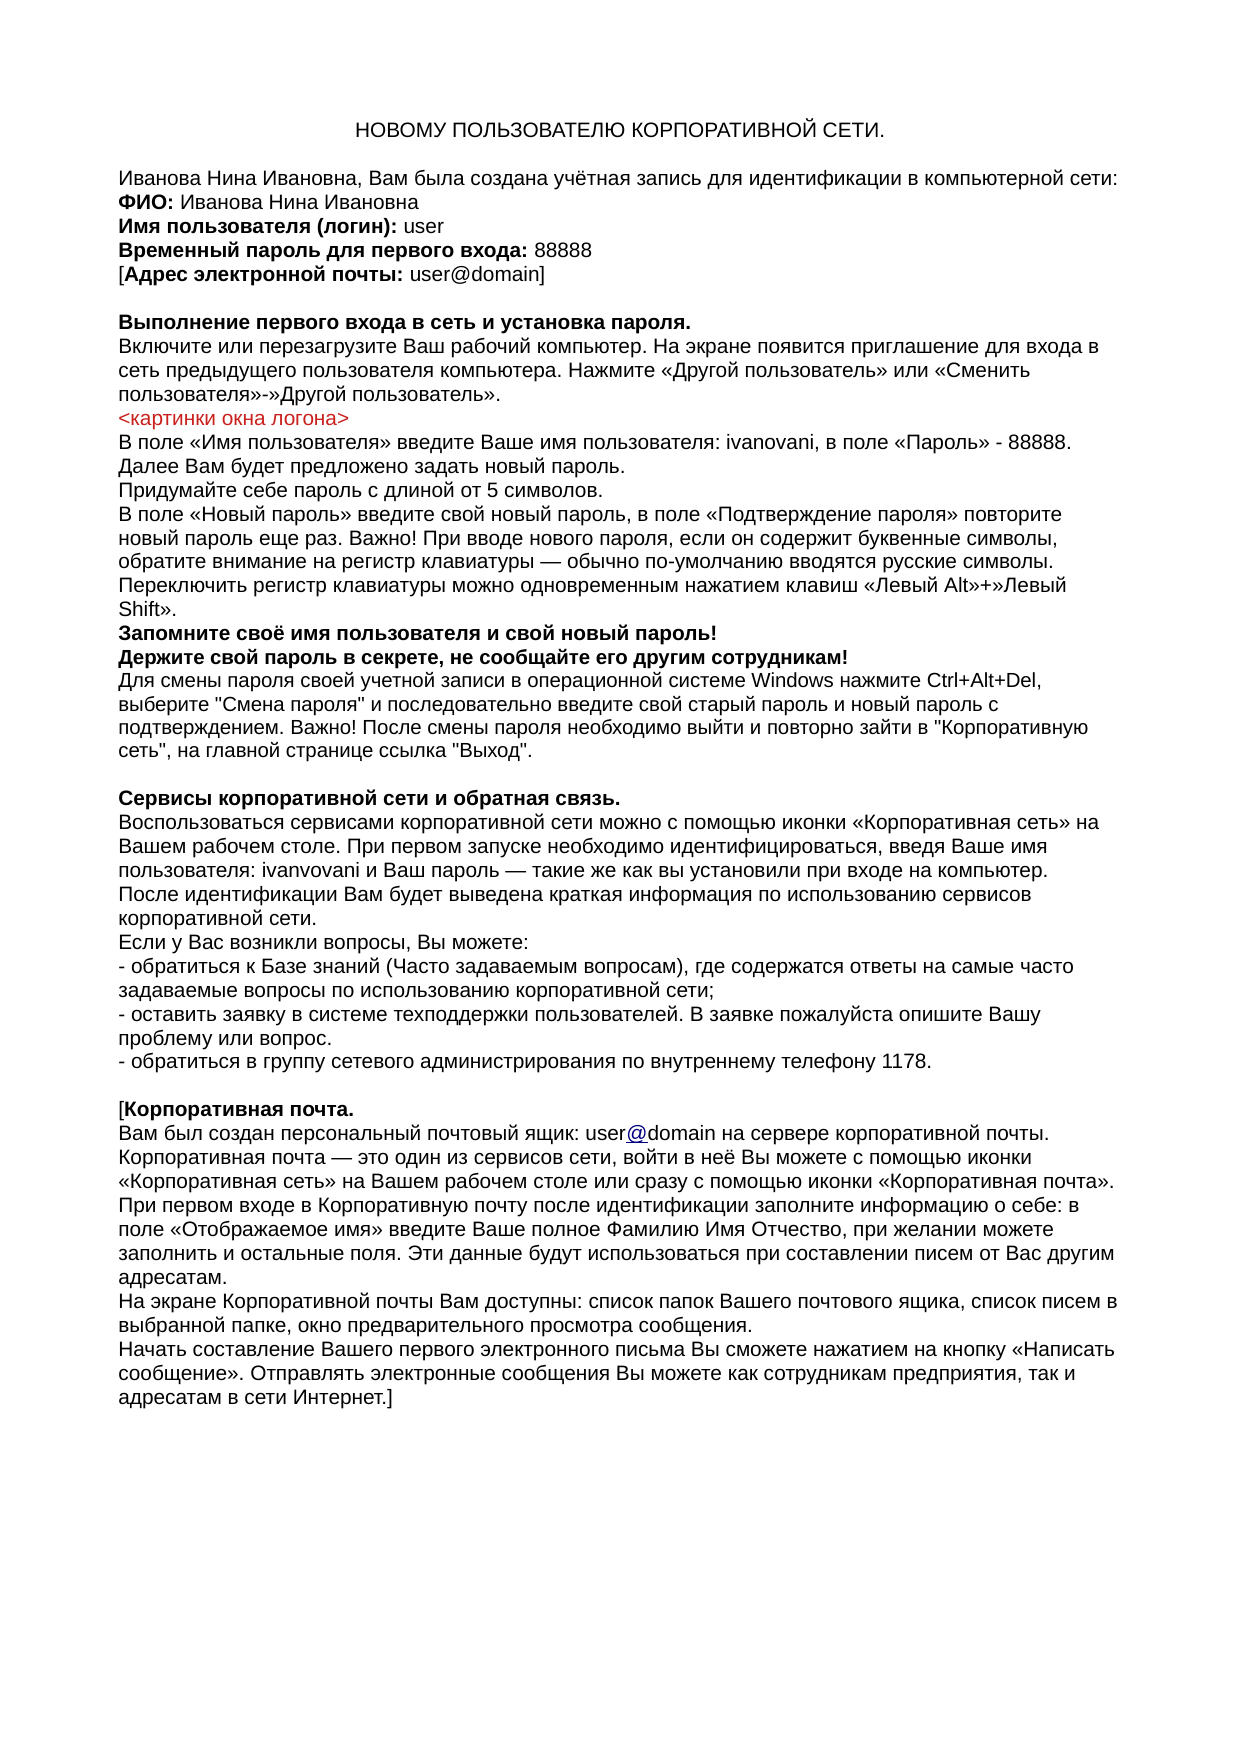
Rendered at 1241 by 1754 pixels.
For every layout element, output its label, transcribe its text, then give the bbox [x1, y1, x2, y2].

text После идентификации Вам будет выведена краткая информация по использованию сервисов корпоративной сети. [118, 882, 1122, 929]
text Запомните своё имя пользователя и свой новый пароль! [118, 621, 1122, 645]
text НОВОМУ ПОЛЬЗОВАТЕЛЮ КОРПОРАТИВНОЙ СЕТИ. [118, 118, 1122, 142]
text [Корпоративная почта. [118, 1097, 1122, 1121]
text <картинки окна логона> [118, 406, 1122, 429]
text ФИО: Иванова Нина Ивановна [118, 190, 1122, 214]
text Держите свой пароль в секрете, не сообщайте его другим сотрудникам! Для смены пароля своей учетной записи в операционной системе Windows нажмите Ctrl+Alt+Del, выберите "Смена пароля" и последовательно введите свой старый пароль и новый пароль с подтверждением. Важно! После смены пароля необходимо выйти и повторно зайти в "Корпоративную сеть", на главной странице ссылка "Выход". [118, 645, 1122, 762]
text Если у Вас возникли вопросы, Вы можете: [118, 929, 1122, 953]
text [Адрес электронной почты: user@domain] [118, 262, 1122, 286]
text Вам был создан персональный почтовый ящик: user@domain на сервере корпоративной почты. Корпоративная почта — это один из сервисов сети, войти в неё Вы можете с помощью иконки «Корпоративная сеть» на Вашем рабочем столе или сразу с помощью иконки «Корпоративная почта». При первом входе в Корпоративную почту после идентификации заполните информацию о себе: в поле «Отображаемое имя» введите Ваше полное Фамилию Имя Отчество, при желании можете заполнить и остальные поля. Эти данные будут использоваться при составлении писем от Вас другим адресатам. [118, 1121, 1122, 1289]
text Воспользоваться сервисами корпоративной сети можно с помощью иконки «Корпоративная сеть» на Вашем рабочем столе. При первом запуске необходимо идентифицироваться, введя Ваше имя пользователя: ivanvovani и Ваш пароль — такие же как вы установили при входе на компьютер. [118, 810, 1122, 882]
text Выполнение первого входа в сеть и установка пароля. [118, 310, 1122, 334]
text Включите или перезагрузите Ваш рабочий компьютер. На экране появится приглашение для входа в сеть предыдущего пользователя компьютера. Нажмите «Другой пользователь» или «Сменить пользователя»-»Другой пользователь». [118, 334, 1122, 406]
text Придумайте себе пароль с длиной от 5 символов. [118, 477, 1122, 501]
text - обратиться в группу сетевого администрирования по внутреннему телефону 1178. [118, 1049, 1122, 1073]
text - оставить заявку в системе техподдержки пользователей. В заявке пожалуйста опишите Вашу проблему или вопрос. [118, 1001, 1122, 1049]
text Сервисы корпоративной сети и обратная связь. [118, 786, 1122, 810]
text Начать составление Вашего первого электронного письма Вы сможете нажатием на кнопку «Написать сообщение». Отправлять электронные сообщения Вы можете как сотрудникам предприятия, так и адресатам в сети Интернет.] [118, 1337, 1122, 1409]
text - обратиться к Базе знаний (Часто задаваемым вопросам), где содержатся ответы на самые часто задаваемые вопросы по использованию корпоративной сети; [118, 953, 1122, 1001]
text Временный пароль для первого входа: 88888 [118, 238, 1122, 262]
text На экране Корпоративной почты Вам доступны: список папок Вашего почтового ящика, список писем в выбранной папке, окно предварительного просмотра сообщения. [118, 1289, 1122, 1337]
text Имя пользователя (логин): user [118, 214, 1122, 238]
text В поле «Новый пароль» введите свой новый пароль, в поле «Подтверждение пароля» повторите новый пароль еще раз. Важно! При вводе нового пароля, если он содержит буквенные символы, обратите внимание на регистр клавиатуры — обычно по-умолчанию вводятся русские символы. Переключить регистр клавиатуры можно одновременным нажатием клавиш «Левый Alt»+»Левый Shift». [118, 501, 1122, 621]
text В поле «Имя пользователя» введите Ваше имя пользователя: ivanovani, в поле «Пароль» - 88888. Далее Вам будет предложено задать новый пароль. [118, 429, 1122, 477]
text Иванова Нина Ивановна, Вам была создана учётная запись для идентификации в компьютерной сети: [118, 166, 1122, 190]
